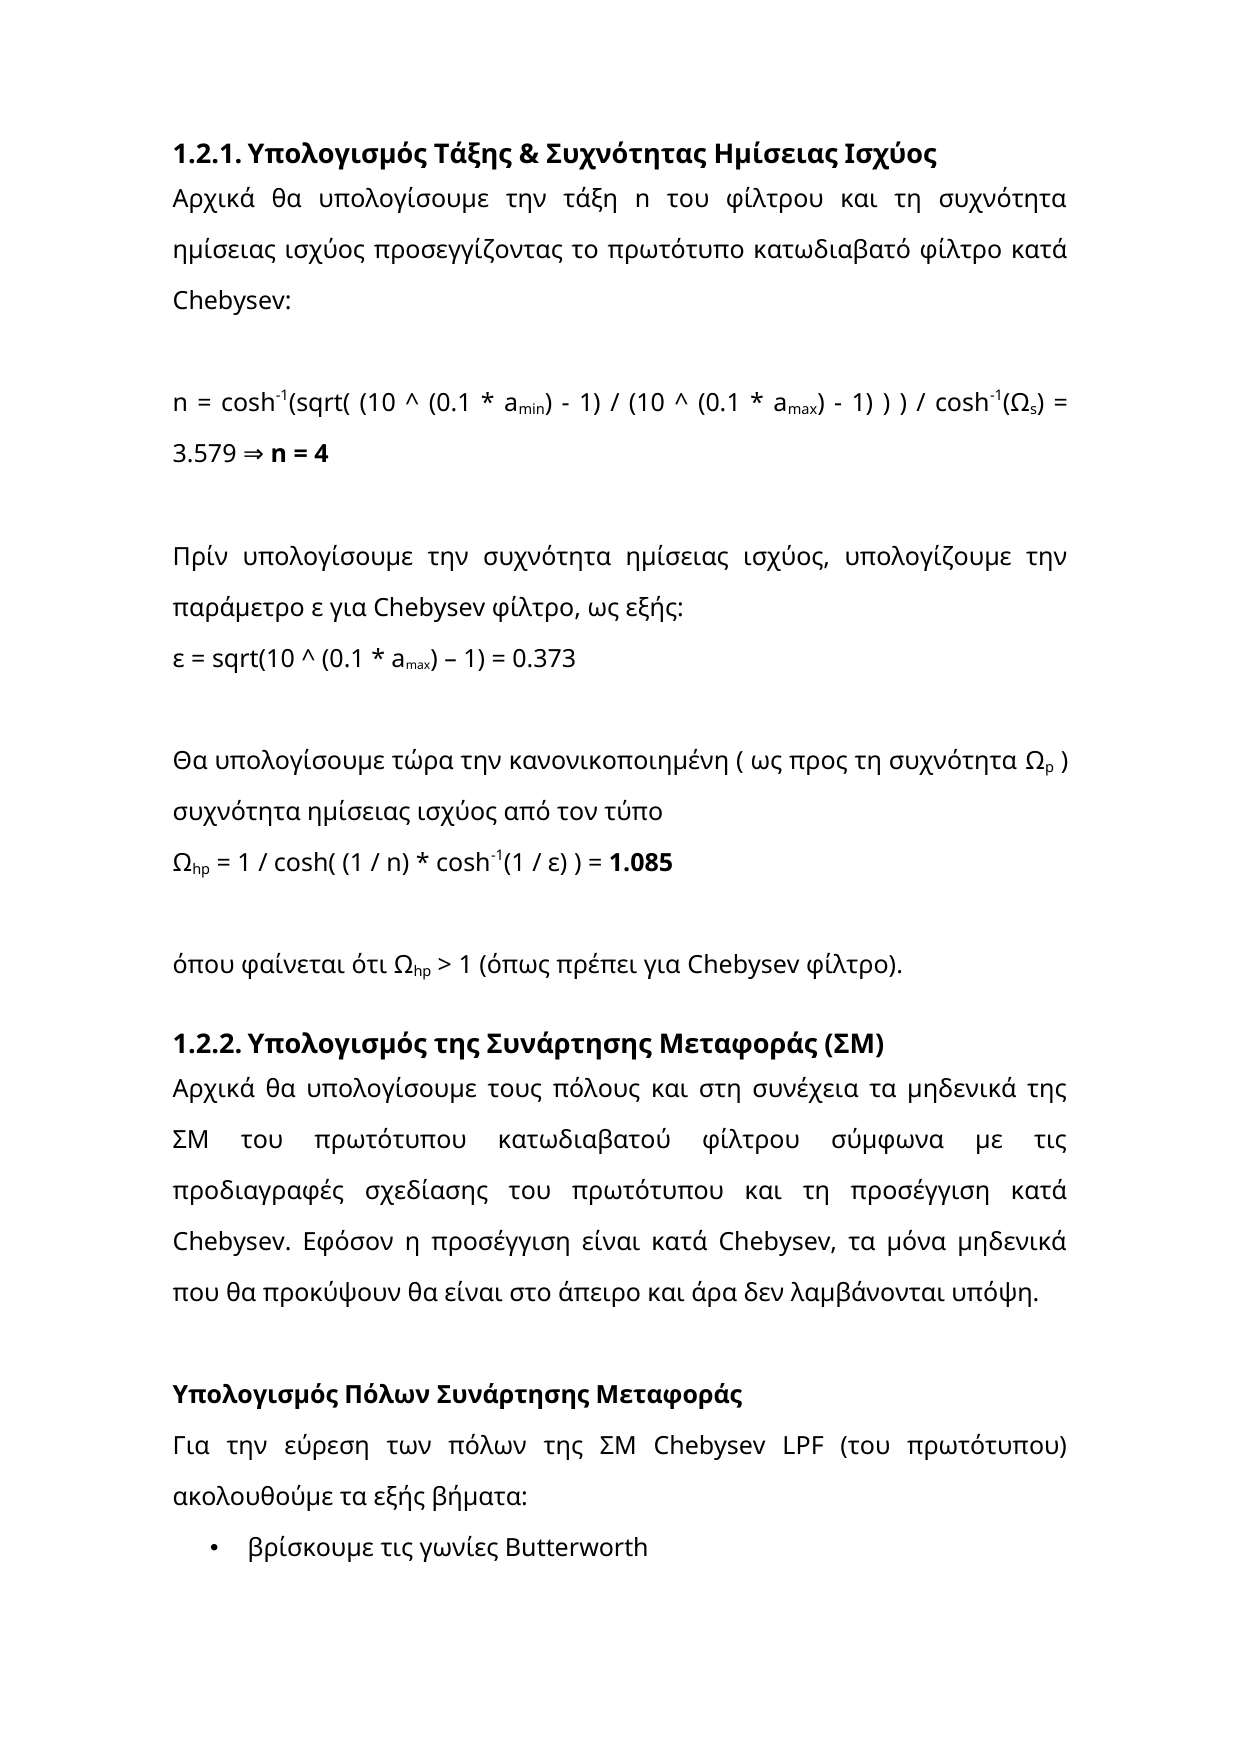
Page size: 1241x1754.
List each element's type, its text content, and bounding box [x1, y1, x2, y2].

text ε = sqrt(10 ^ (0.1 * amax) – 1) = 0.373 [172, 640, 1068, 674]
text Αρχικά θα υπολογίσουμε την τάξη n του φίλτρου και τη συχνότητα ημίσειας ισχύος προσεγγίζοντας το πρωτότυπο κατωδιαβατό φίλτρο κατά Chebysev: [172, 181, 1068, 317]
text Θα υπολογίσουμε τώρα την κανονικοποιημένη ( ως προς τη συχνότητα Ωp ) συχνότητα ημίσειας ισχύος από τον τύπο [172, 742, 1068, 827]
text Για την εύρεση των πόλων της ΣΜ Chebysev LPF (του πρωτότυπου) ακολουθούμε τα εξής βήματα: [172, 1428, 1068, 1513]
text Υπολογισμός Πόλων Συνάρτησης Μεταφοράς [172, 1377, 1068, 1411]
text Αρχικά θα υπολογίσουμε τους πόλους και στη συνέχεια τα μηδενικά της ΣΜ του πρωτότυπου κατωδιαβατού φίλτρου σύμφωνα με τις προδιαγραφές σχεδίασης του πρωτότυπου και τη προσέγγιση κατά Chebysev. Εφόσον η προσέγγιση είναι κατά Chebysev, τα μόνα μηδενικά που θα προκύψουν θα είναι στο άπειρο και άρα δεν λαμβάνονται υπόψη. [172, 1070, 1068, 1308]
subtitle Υπολογισμός Τάξης & Συχνότητας Ημίσειας Ισχύος [172, 135, 1068, 172]
text όπου φαίνεται ότι Ωhp > 1 (όπως πρέπει για Chebysev φίλτρο). [172, 946, 1068, 981]
text Ωhp = 1 / cosh( (1 / n) * cosh-1(1 / ε) ) = 1.085 [172, 844, 1068, 878]
text Πρίν υπολογίσουμε την συχνότητα ημίσειας ισχύος, υπολογίζουμε την παράμετρο ε για Chebysev φίλτρο, ως εξής: [172, 538, 1068, 623]
text n = cosh-1(sqrt( (10 ^ (0.1 * amin) - 1) / (10 ^ (0.1 * amax) - 1) ) ) / cosh-1(Ωs) = 3.579 ⇒ n = 4 [172, 385, 1068, 470]
list βρίσκουμε τις γωνίες Butterworth [210, 1530, 1068, 1564]
subtitle Υπολογισμός της Συνάρτησης Μεταφοράς (ΣΜ) [172, 1024, 1068, 1061]
